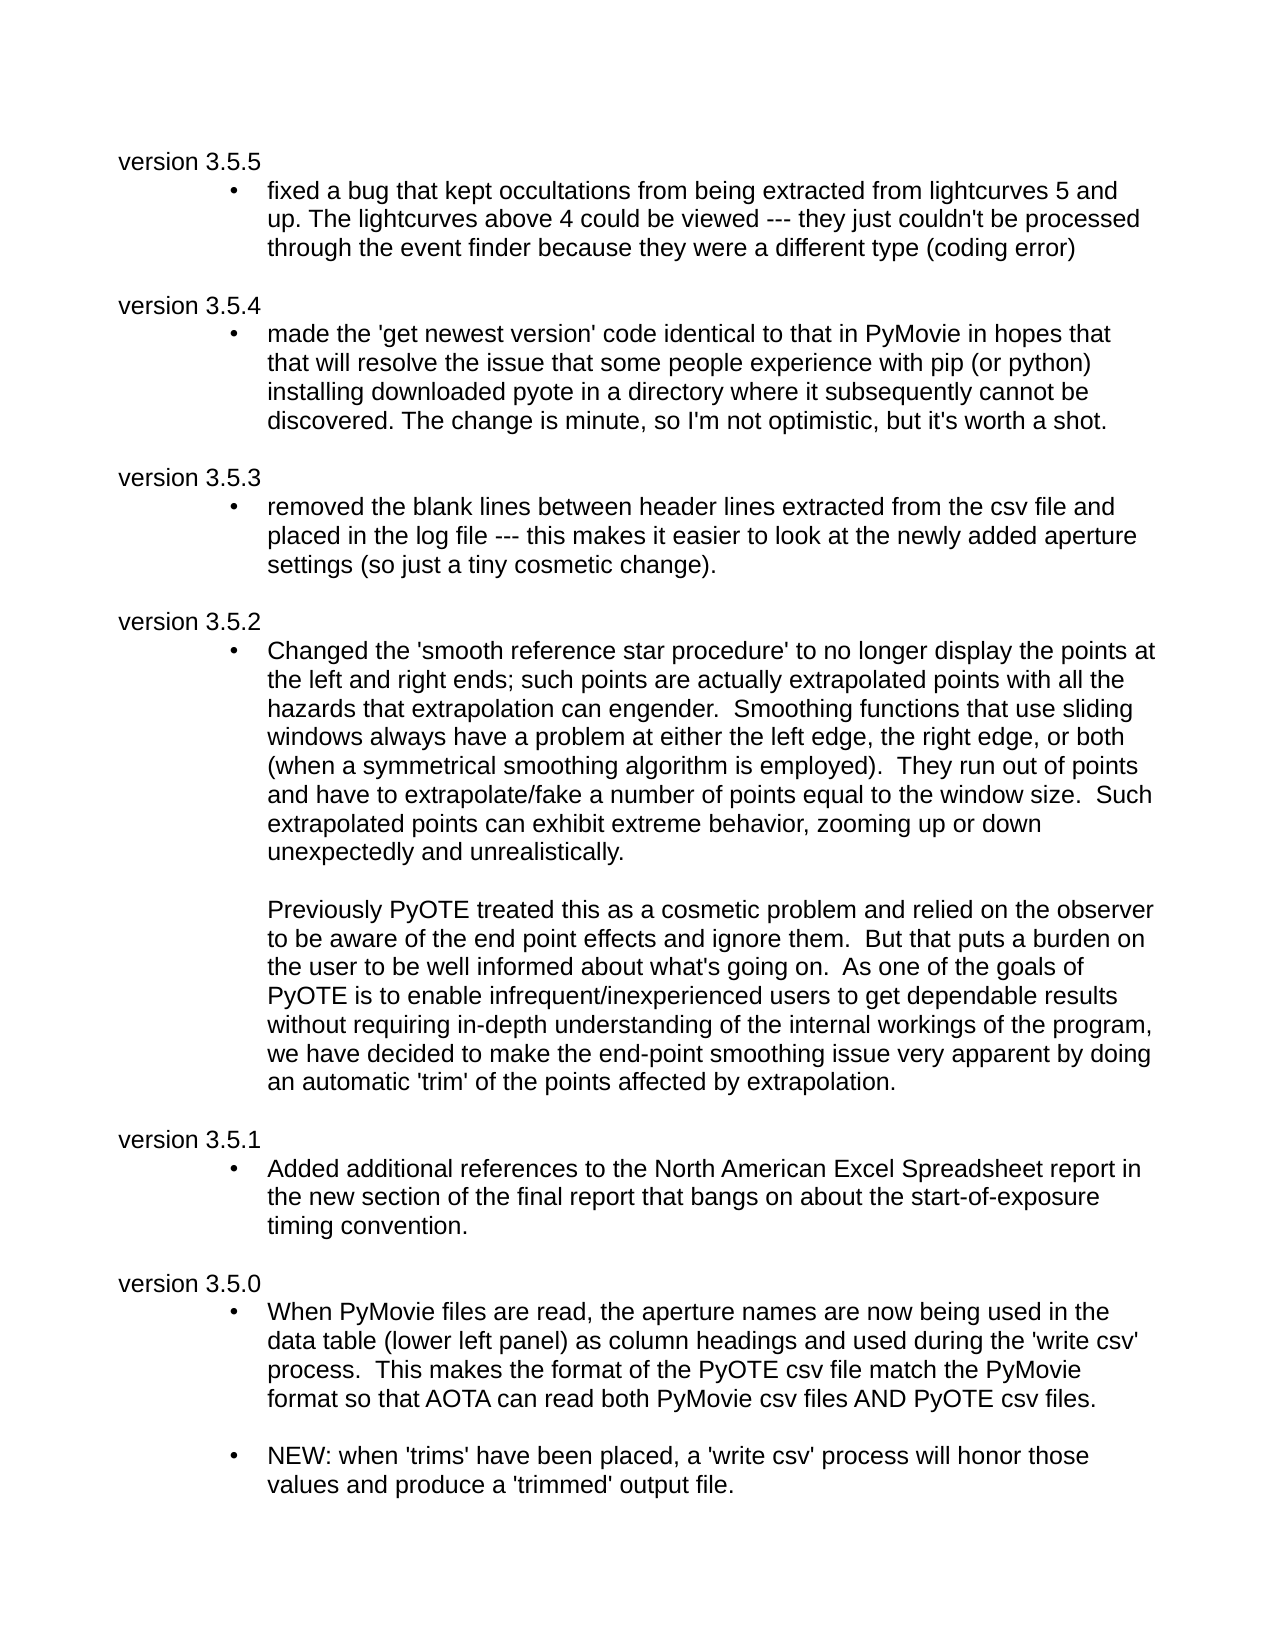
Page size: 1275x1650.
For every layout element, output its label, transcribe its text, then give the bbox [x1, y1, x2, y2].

text version 3.5.0 [118, 1269, 1157, 1297]
list [229, 118, 1157, 147]
list NEW: when 'trims' have been placed, a 'write csv' process will honor those values and produce a 'trimmed' output file. [229, 1441, 1157, 1528]
text version 3.5.4 [118, 291, 1157, 319]
list made the 'get newest version' code identical to that in PyMovie in hopes that that will resolve the issue that some people experience with pip (or python) installing downloaded pyote in a directory where it subsequently cannot be discovered. The change is minute, so I'm not optimistic, but it's worth a shot. [229, 319, 1157, 463]
text version 3.5.2 [118, 607, 1157, 636]
list fixed a bug that kept occultations from being extracted from lightcurves 5 and up. The lightcurves above 4 could be viewed --- they just couldn't be processed through the event finder because they were a different type (coding error) [229, 176, 1157, 291]
list Added additional references to the North American Excel Spreadsheet report in the new section of the final report that bangs on about the start-of-exposure timing convention. [229, 1153, 1157, 1269]
text version 3.5.1 [118, 1125, 1157, 1153]
text version 3.5.5 [118, 147, 1157, 176]
list When PyMovie files are read, the aperture names are now being used in the data table (lower left panel) as column headings and used during the 'write csv' process. This makes the format of the PyOTE csv file match the PyMovie format so that AOTA can read both PyMovie csv files AND PyOTE csv files. [229, 1297, 1157, 1441]
list Changed the 'smooth reference star procedure' to no longer display the points at the left and right ends; such points are actually extrapolated points with all the hazards that extrapolation can engender. Smoothing functions that use sliding windows always have a problem at either the left edge, the right edge, or both (when a symmetrical smoothing algorithm is employed). They run out of points and have to extrapolate/fake a number of points equal to the window size. Such extrapolated points can exhibit extreme behavior, zooming up or down unexpectedly and unrealistically. Previously PyOTE treated this as a cosmetic problem and relied on the observer to be aware of the end point effects and ignore them. But that puts a burden on the user to be well informed about what's going on. As one of the goals of PyOTE is to enable infrequent/inexperienced users to get dependable results without requiring in-depth understanding of the internal workings of the program, we have decided to make the end-point smoothing issue very apparent by doing an automatic 'trim' of the points affected by extrapolation. [229, 636, 1157, 1125]
text version 3.5.3 [118, 463, 1157, 492]
list removed the blank lines between header lines extracted from the csv file and placed in the log file --- this makes it easier to look at the newly added aperture settings (so just a tiny cosmetic change). [229, 492, 1157, 607]
